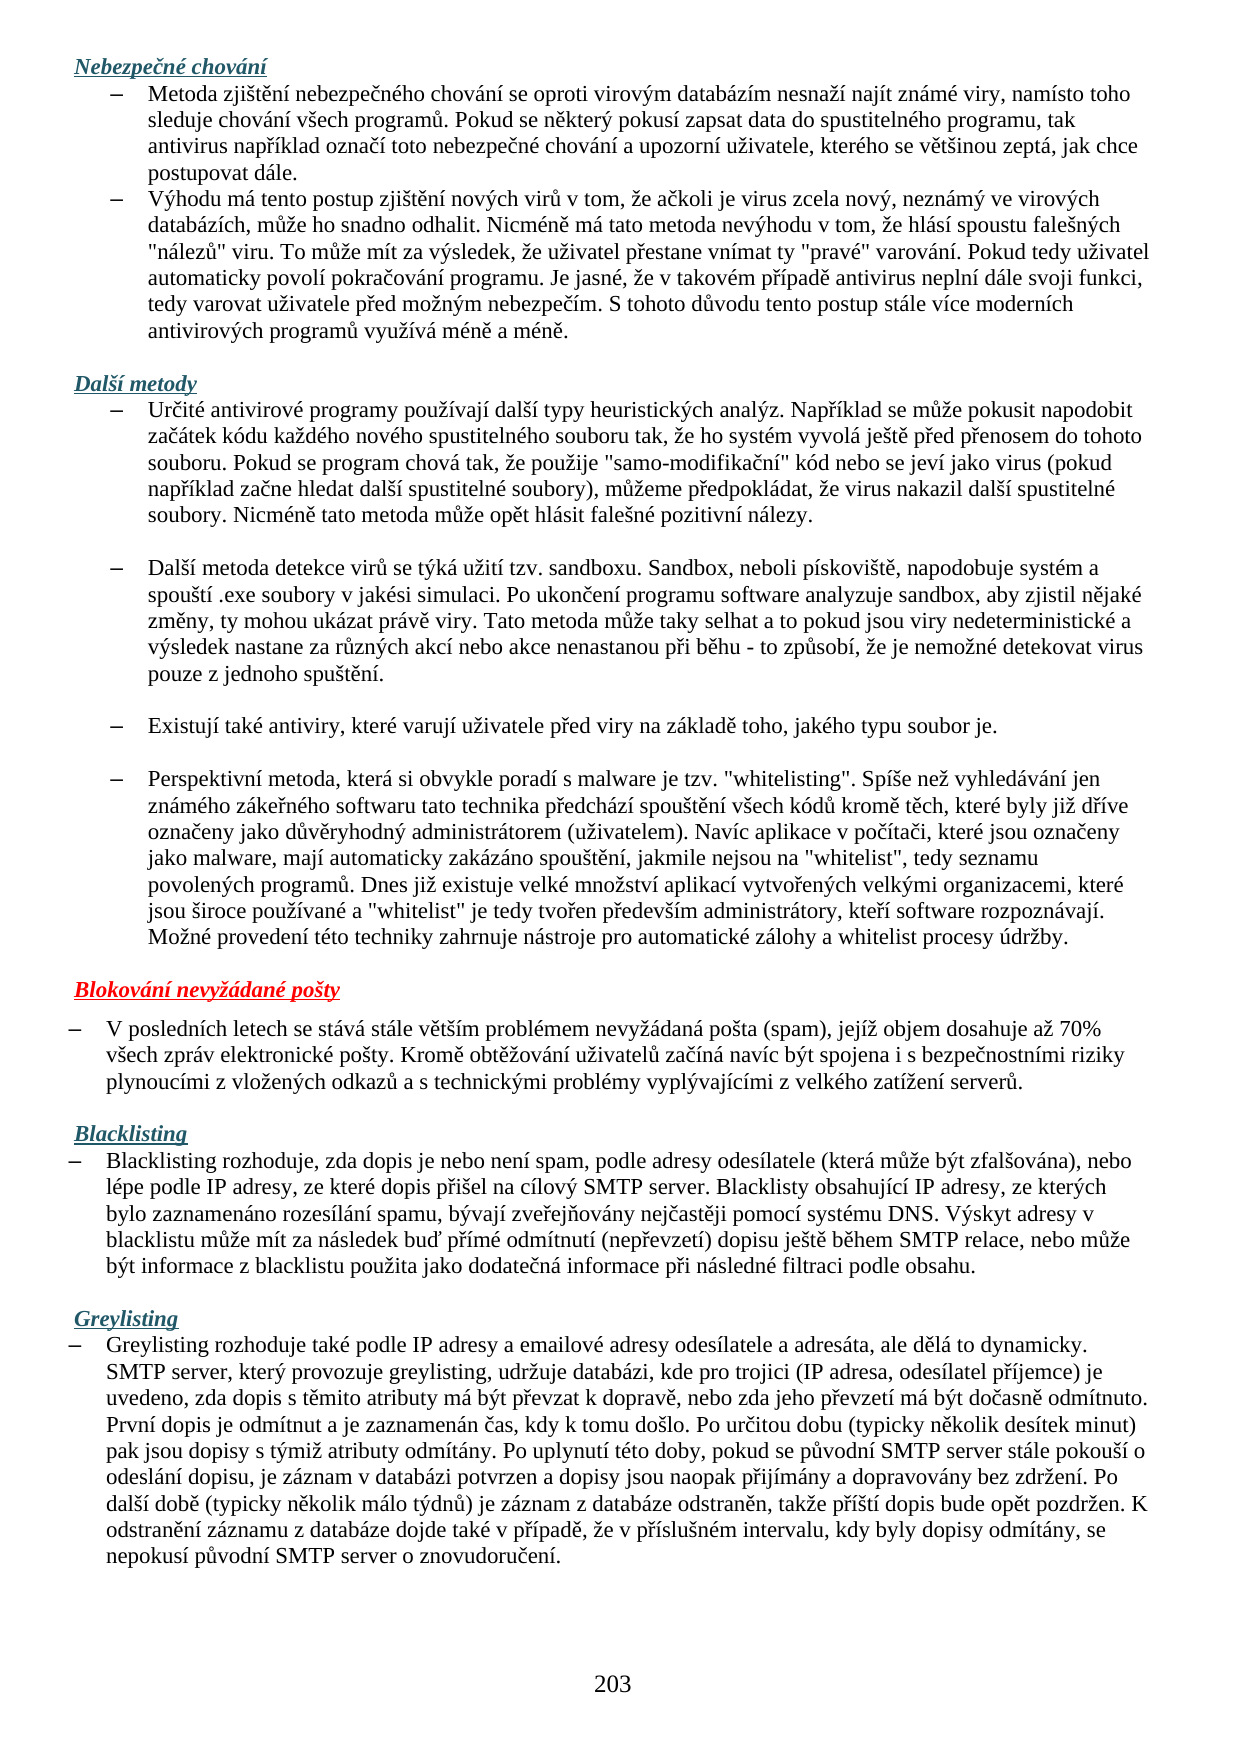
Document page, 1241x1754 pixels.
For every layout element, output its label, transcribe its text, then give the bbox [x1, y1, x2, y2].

list Existují také antiviry, které varují uživatele před viry na základě toho, jakého typu soubor je. [110, 712, 1151, 739]
list Určité antivirové programy používají další typy heuristických analýz. Například se může pokusit napodobit začátek kódu každého nového spustitelného souboru tak, že ho systém vyvolá ještě před přenosem do tohoto souboru. Pokud se program chová tak, že použije "samo-modifikační" kód nebo se jeví jako virus (pokud například začne hledat další spustitelné soubory), můžeme předpokládat, že virus nakazil další spustitelné soubory. Nicméně tato metoda může opět hlásit falešné pozitivní nálezy. [110, 396, 1151, 528]
list Perspektivní metoda, která si obvykle poradí s malware je tzv. "whitelisting". Spíše než vyhledávání jen známého zákeřného softwaru tato technika předchází spouštění všech kódů kromě těch, které byly již dříve označeny jako důvěryhodný administrátorem (uživatelem). Navíc aplikace v počítači, které jsou označeny jako malware, mají automaticky zakázáno spouštění, jakmile nejsou na "whitelist", tedy seznamu povolených programů. Dnes již existuje velké množství aplikací vytvořených velkými organizacemi, které jsou široce používané a "whitelist" je tedy tvořen především administrátory, kteří software rozpoznávají. Možné provedení této techniky zahrnuje nástroje pro automatické zálohy a whitelist procesy údržby. [110, 765, 1151, 950]
list V posledních letech se stává stále větším problémem nevyžádaná pošta (spam), jejíž objem dosahuje až 70% všech zpráv elektronické pošty. Kromě obtěžování uživatelů začíná navíc být spojena i s bezpečnostními riziky plynoucími z vložených odkazů a s technickými problémy vyplývajícími z velkého zatížení serverů. [90, 1015, 1151, 1094]
text Blokování nevyžádané pošty [74, 976, 1151, 1002]
list Další metoda detekce virů se týká užití tzv. sandboxu. Sandbox, neboli pískoviště, napodobuje systém a spouští .exe soubory v jakési simulaci. Po ukončení programu software analyzuje sandbox, aby zjistil nějaké změny, ty mohou ukázat právě viry. Tato metoda může taky selhat a to pokud jsou viry nedeterministické a výsledek nastane za různých akcí nebo akce nenastanou při běhu - to způsobí, že je nemožné detekovat virus pouze z jednoho spuštění. [110, 554, 1151, 686]
text Další metody [74, 369, 1151, 396]
list Greylisting rozhoduje také podle IP adresy a emailové adresy odesílatele a adresáta, ale dělá to dynamicky. SMTP server, který provozuje greylisting, udržuje databázi, kde pro trojici (IP adresa, odesílatel příjemce) je uvedeno, zda dopis s těmito atributy má být převzat k dopravě, nebo zda jeho převzetí má být dočasně odmítnuto. První dopis je odmítnut a je zaznamenán čas, kdy k tomu došlo. Po určitou dobu (typicky několik desítek minut) pak jsou dopisy s týmiž atributy odmítány. Po uplynutí této doby, pokud se původní SMTP server stále pokouší o odeslání dopisu, je záznam v databázi potvrzen a dopisy jsou naopak přijímány a dopravovány bez zdržení. Po další době (typicky několik málo týdnů) je záznam z databáze odstraněn, takže příští dopis bude opět pozdržen. K odstranění záznamu z databáze dojde také v případě, že v příslušném intervalu, kdy byly dopisy odmítány, se nepokusí původní SMTP server o znovudoručení. [90, 1331, 1151, 1569]
text Blacklisting [74, 1121, 1151, 1147]
list Výhodu má tento postup zjištění nových virů v tom, že ačkoli je virus zcela nový, neznámý ve virových databázích, může ho snadno odhalit. Nicméně má tato metoda nevýhodu v tom, že hlásí spoustu falešných "nálezů" viru. To může mít za výsledek, že uživatel přestane vnímat ty "pravé" varování. Pokud tedy uživatel automaticky povolí pokračování programu. Je jasné, že v takovém případě antivirus neplní dále svoji funkci, tedy varovat uživatele před možným nebezpečím. S tohoto důvodu tento postup stále více moderních antivirových programů využívá méně a méně. [110, 185, 1151, 343]
text Nebezpečné chování [74, 53, 1151, 79]
list Blacklisting rozhoduje, zda dopis je nebo není spam, podle adresy odesílatele (která může být zfalšována), nebo lépe podle IP adresy, ze které dopis přišel na cílový SMTP server. Blacklisty obsahující IP adresy, ze kterých bylo zaznamenáno rozesílání spamu, bývají zveřejňovány nejčastěji pomocí systému DNS. Výskyt adresy v blacklistu může mít za následek buď přímé odmítnutí (nepřevzetí) dopisu ještě během SMTP relace, nebo může být informace z blacklistu použita jako dodatečná informace při následné filtraci podle obsahu. [90, 1147, 1151, 1279]
list Metoda zjištění nebezpečného chování se oproti virovým databázím nesnaží najít známé viry, namísto toho sleduje chování všech programů. Pokud se některý pokusí zapsat data do spustitelného programu, tak antivirus například označí toto nebezpečné chování a upozorní uživatele, kterého se většinou zeptá, jak chce postupovat dále. [110, 79, 1151, 185]
text Greylisting [74, 1305, 1151, 1331]
